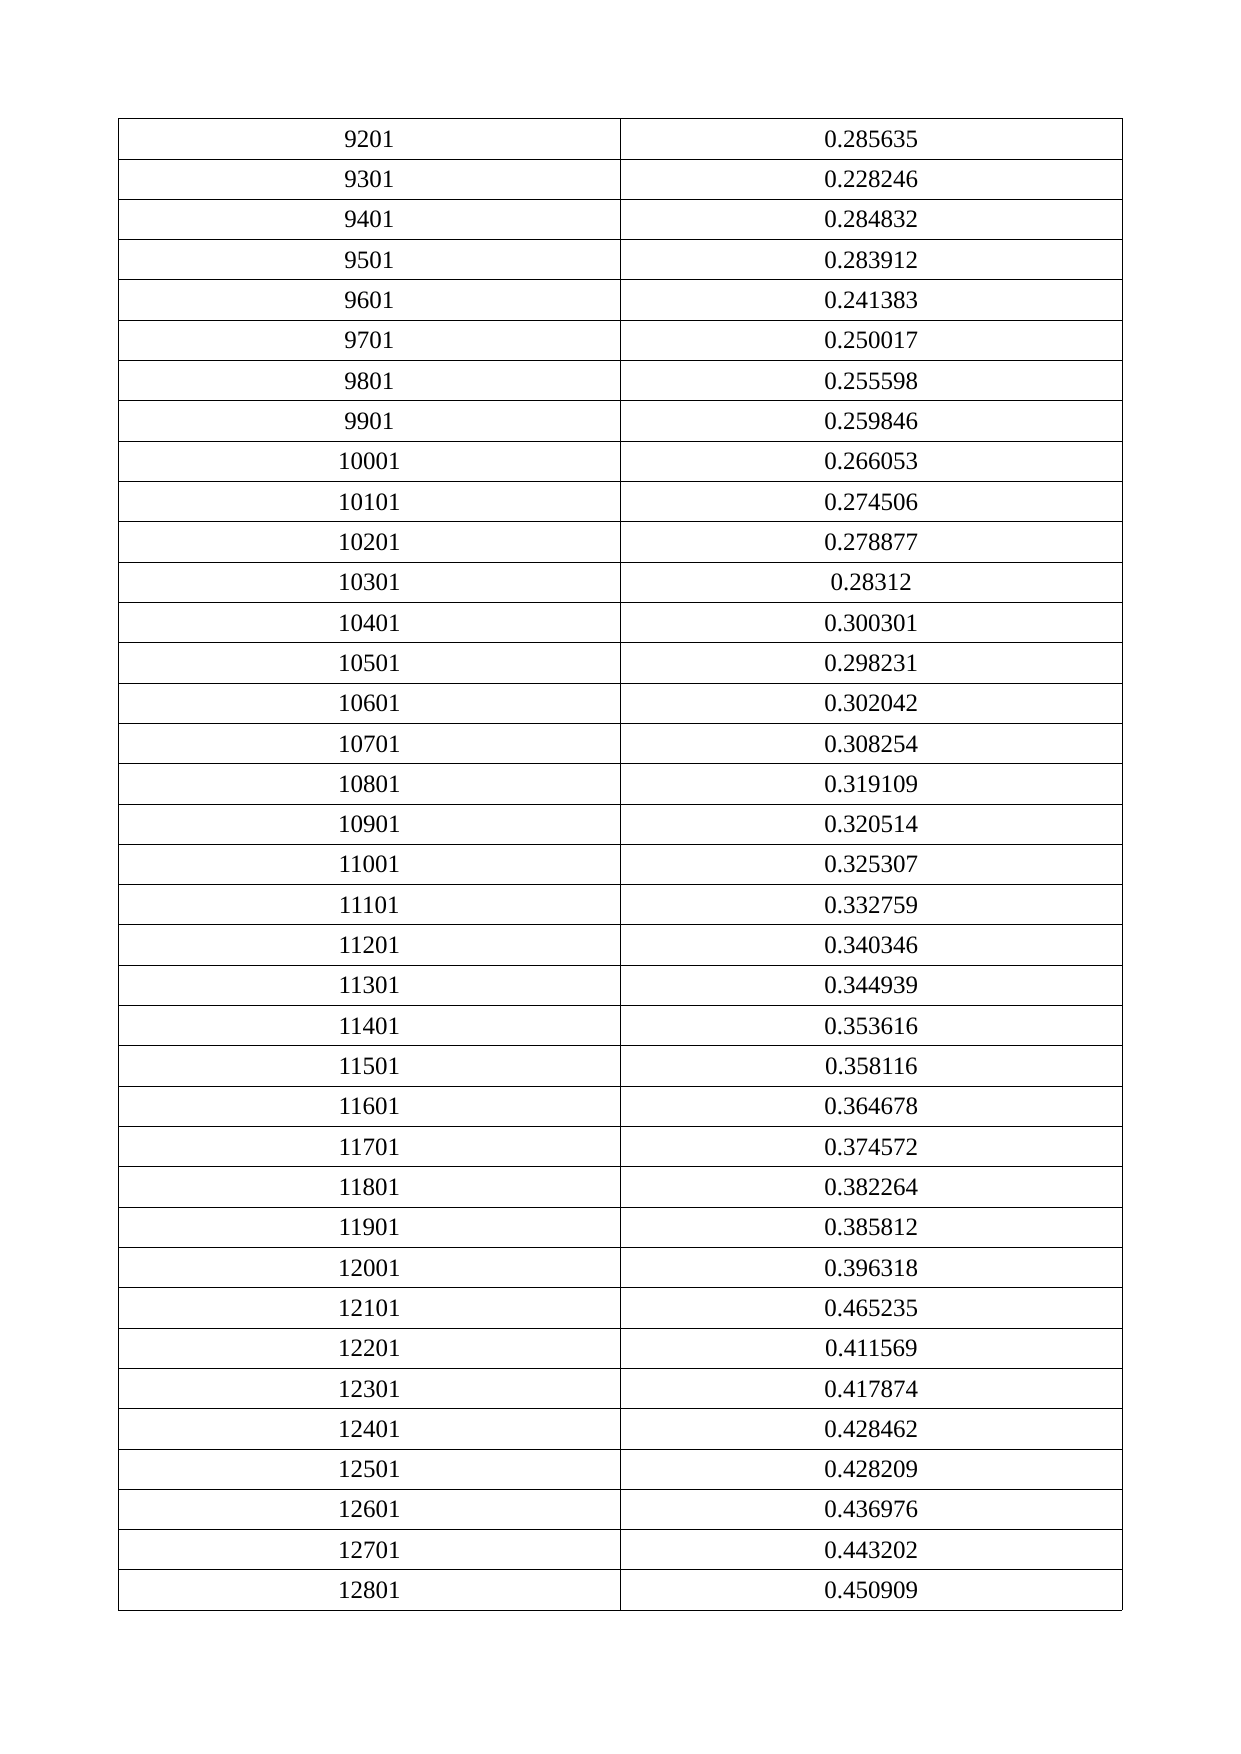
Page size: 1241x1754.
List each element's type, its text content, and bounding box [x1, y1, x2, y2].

table_cell 0.320514 [621, 805, 1122, 844]
table_cell 10001 [119, 442, 620, 481]
table_cell 0.428462 [621, 1409, 1122, 1448]
table_cell 10601 [119, 684, 620, 723]
table_cell 11501 [119, 1046, 620, 1086]
table_cell 0.340346 [621, 925, 1122, 965]
table_cell 12501 [119, 1450, 620, 1489]
table_cell 0.241383 [621, 280, 1122, 320]
table_cell 9701 [119, 321, 620, 360]
table_cell 10401 [119, 603, 620, 642]
table_cell 0.382264 [621, 1167, 1122, 1207]
table_cell 9901 [119, 401, 620, 441]
table_cell 11701 [119, 1127, 620, 1166]
table_cell 0.332759 [621, 885, 1122, 924]
table_cell 9601 [119, 280, 620, 320]
table_cell 0.443202 [621, 1530, 1122, 1569]
table_cell 9401 [119, 200, 620, 239]
table_cell 11301 [119, 966, 620, 1005]
table_cell 12801 [119, 1570, 620, 1610]
table_cell 0.228246 [621, 160, 1122, 199]
table_cell 0.385812 [621, 1208, 1122, 1247]
table_cell 0.284832 [621, 200, 1122, 239]
table_cell 12101 [119, 1288, 620, 1327]
table_cell 10201 [119, 522, 620, 562]
table_cell 0.428209 [621, 1450, 1122, 1489]
table_cell 10801 [119, 764, 620, 803]
table_cell 10701 [119, 724, 620, 763]
table_cell 11901 [119, 1208, 620, 1247]
table_cell 0.417874 [621, 1369, 1122, 1408]
table_cell 0.255598 [621, 361, 1122, 400]
table_cell 0.374572 [621, 1127, 1122, 1166]
table_cell 0.298231 [621, 643, 1122, 682]
table_cell 10101 [119, 482, 620, 521]
table_cell 0.450909 [621, 1570, 1122, 1610]
table_cell 12601 [119, 1490, 620, 1529]
table_cell 12201 [119, 1329, 620, 1368]
table_cell 12001 [119, 1248, 620, 1287]
table_cell 0.308254 [621, 724, 1122, 763]
table_cell 9301 [119, 160, 620, 199]
table_cell 0.358116 [621, 1046, 1122, 1086]
table_cell 0.344939 [621, 966, 1122, 1005]
table_cell 0.411569 [621, 1329, 1122, 1368]
table_cell 0.436976 [621, 1490, 1122, 1529]
table_cell 0.364678 [621, 1087, 1122, 1126]
table_cell 9801 [119, 361, 620, 400]
table_cell 0.302042 [621, 684, 1122, 723]
table_cell 0.250017 [621, 321, 1122, 360]
table_cell 10901 [119, 805, 620, 844]
table_cell 0.319109 [621, 764, 1122, 803]
table_cell 11201 [119, 925, 620, 965]
table_cell 11101 [119, 885, 620, 924]
table_cell 0.396318 [621, 1248, 1122, 1287]
table_cell 0.300301 [621, 603, 1122, 642]
table_cell 12301 [119, 1369, 620, 1408]
table_cell 11601 [119, 1087, 620, 1126]
table_cell 0.285635 [621, 119, 1122, 158]
table_cell 9201 [119, 119, 620, 158]
table_cell 0.325307 [621, 845, 1122, 884]
table_cell 9501 [119, 240, 620, 279]
table_cell 11401 [119, 1006, 620, 1045]
table_cell 10501 [119, 643, 620, 682]
table_cell 0.465235 [621, 1288, 1122, 1327]
table_cell 0.266053 [621, 442, 1122, 481]
table_cell 11001 [119, 845, 620, 884]
table_cell 12701 [119, 1530, 620, 1569]
table_cell 12401 [119, 1409, 620, 1448]
table_cell 0.28312 [621, 563, 1122, 602]
table_cell 0.274506 [621, 482, 1122, 521]
table_cell 0.283912 [621, 240, 1122, 279]
table_cell 0.353616 [621, 1006, 1122, 1045]
table_cell 11801 [119, 1167, 620, 1207]
table_cell 10301 [119, 563, 620, 602]
table_cell 0.278877 [621, 522, 1122, 562]
table_cell 0.259846 [621, 401, 1122, 441]
